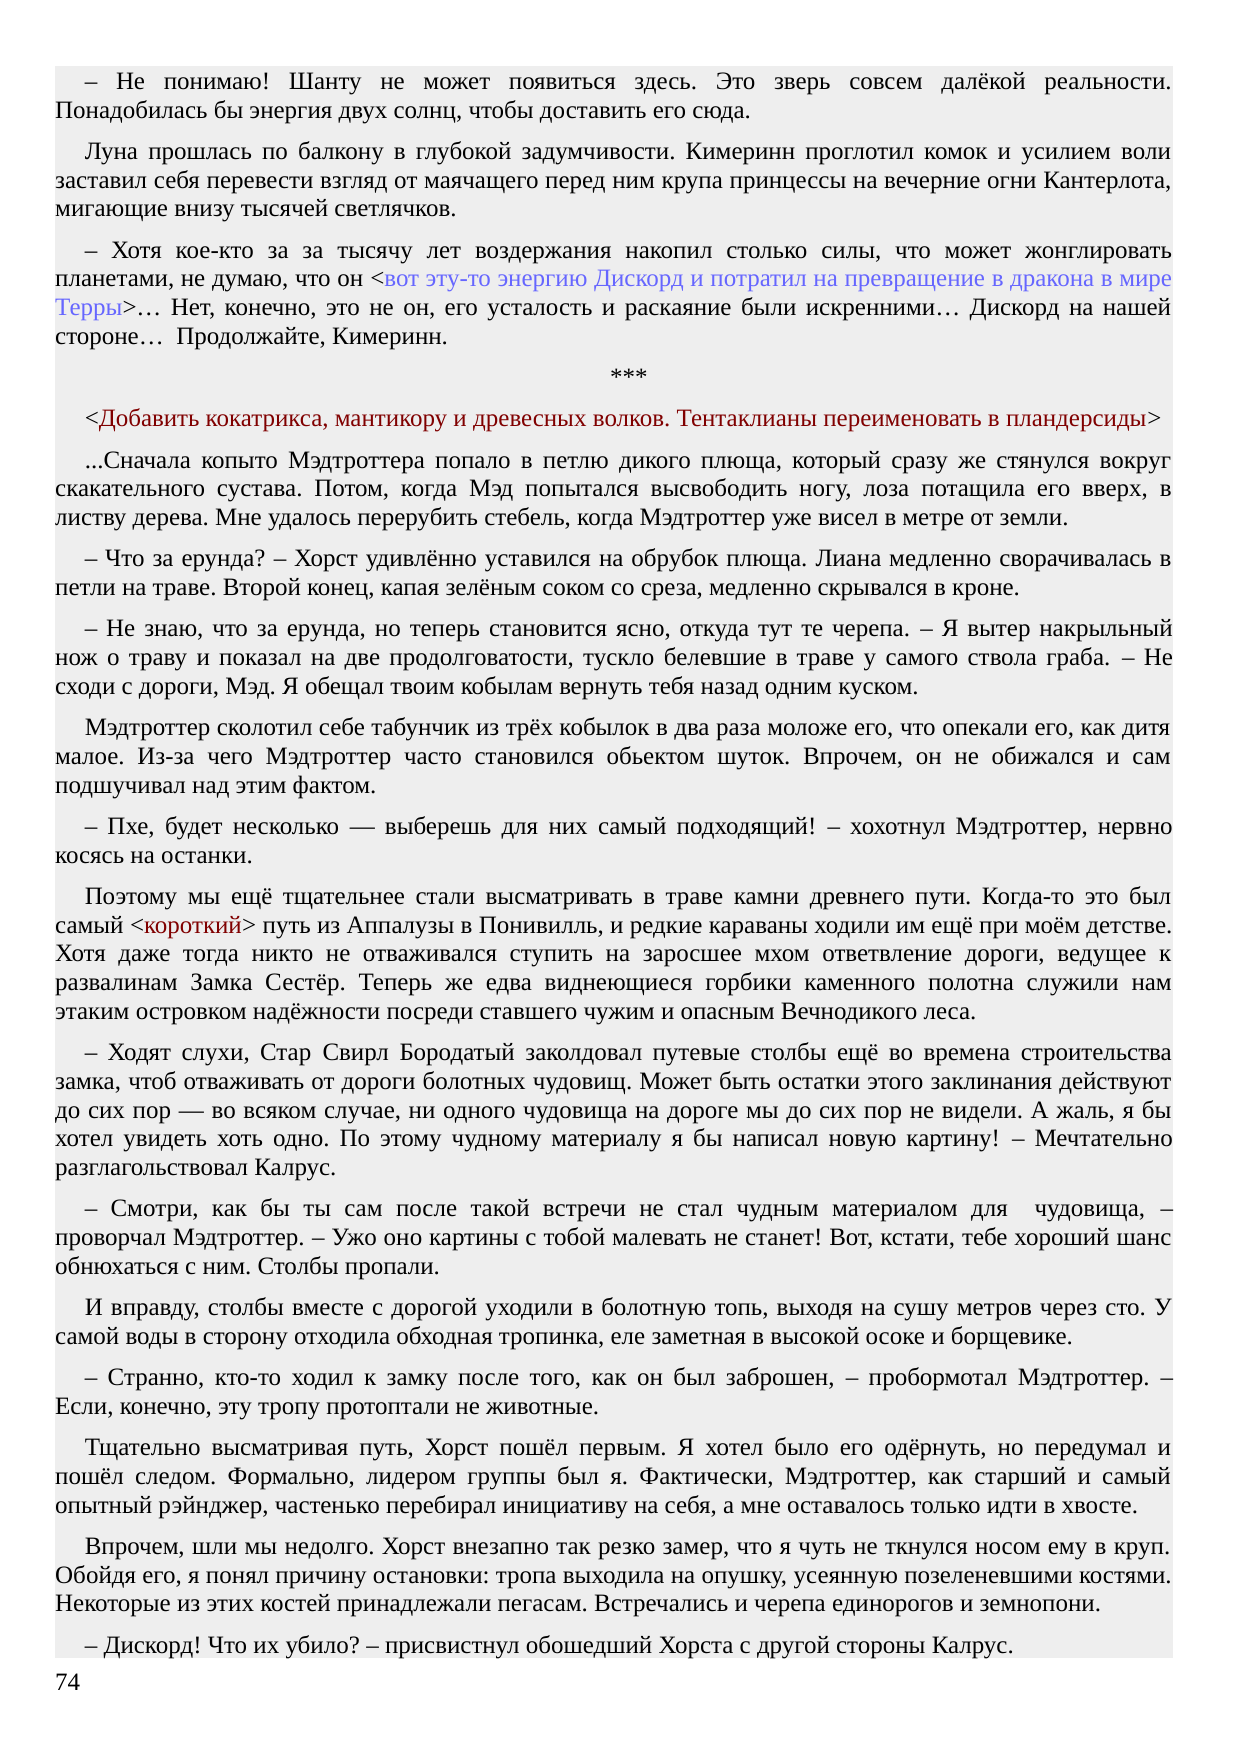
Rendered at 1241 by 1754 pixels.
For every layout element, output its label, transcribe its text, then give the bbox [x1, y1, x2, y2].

text – Пхе, будет несколько — выберешь для них самый подходящий! – хохотнул Мэдтроттер, нервно косясь на останки. [55, 811, 1173, 868]
text <Добавить кокатрикса, мантикору и древесных волков. Тентаклианы переименовать в пландерсиды> [55, 403, 1173, 432]
text – Дискорд! Что их убило? – присвистнул обошедший Хорста с другой стороны Калрус. [55, 1630, 1173, 1658]
text – Не понимаю! Шанту не может появиться здесь. Это зверь совсем далёкой реальности. Понадобилась бы энергия двух солнц, чтобы доставить его сюда. [55, 66, 1173, 123]
text ...Сначала копыто Мэдтроттера попало в петлю дикого плюща, который сразу же стянулся вокруг скакательного сустава. Потом, когда Мэд попытался высвободить ногу, лоза потащила его вверх, в листву дерева. Мне удалось перерубить стебель, когда Мэдтроттер уже висел в метре от земли. [55, 445, 1173, 531]
text Тщательно высматривая путь, Хорст пошёл первым. Я хотел было его одёрнуть, но передумал и пошёл следом. Формально, лидером группы был я. Фактически, Мэдтроттер, как старший и самый опытный рэйнджер, частенько перебирал инициативу на себя, а мне оставалось только идти в хвосте. [55, 1432, 1173, 1518]
text Впрочем, шли мы недолго. Хорст внезапно так резко замер, что я чуть не ткнулся носом ему в круп. Обойдя его, я понял причину остановки: тропа выходила на опушку, усеянную позеленевшими костями. Некоторые из этих костей принадлежали пегасам. Встречались и черепа единорогов и земнопони. [55, 1531, 1173, 1617]
text И вправду, столбы вместе с дорогой уходили в болотную топь, выходя на сушу метров через сто. У самой воды в сторону отходила обходная тропинка, еле заметная в высокой осоке и борщевике. [55, 1292, 1173, 1350]
text – Ходят слухи, Стар Cвирл Бородатый заколдовал путевые столбы ещё во времена строительства замка, чтоб отваживать от дороги болотных чудовищ. Может быть остатки этого заклинания действуют до сих пор — во всяком случае, ни одного чудовища на дороге мы до сих пор не видели. А жаль, я бы хотел увидеть хоть одно. По этому чудному материалу я бы написал новую картину! – Мечтательно разглагольствовал Калрус. [55, 1037, 1173, 1181]
text Луна прошлась по балкону в глубокой задумчивости. Кимеринн проглотил комок и усилием воли заставил себя перевести взгляд от маячащего перед ним крупа принцессы на вечерние огни Кантерлота, мигающие внизу тысячей светлячков. [55, 136, 1173, 222]
text Поэтому мы ещё тщательнее стали высматривать в траве камни древнего пути. Когда-то это был самый <короткий> путь из Аппалузы в Понивилль, и редкие караваны ходили им ещё при моём детстве. Хотя даже тогда никто не отваживался ступить на заросшее мхом ответвление дороги, ведущее к развалинам Замка Сестёр. Теперь же едва виднеющиеся горбики каменного полотна служили нам этаким островком надёжности посреди ставшего чужим и опасным Вечнодикого леса. [55, 881, 1173, 1025]
text – Что за ерунда? – Хорст удивлённо уставился на обрубок плюща. Лиана медленно сворачивалась в петли на траве. Второй конец, капая зелёным соком со среза, медленно скрывался в кроне. [55, 543, 1173, 601]
text – Смотри, как бы ты сам после такой встречи не стал чудным материалом для чудовища, – проворчал Мэдтроттер. – Ужо оно картины с тобой малевать не станет! Вот, кстати, тебе хороший шанс обнюхаться с ним. Столбы пропали. [55, 1193, 1173, 1280]
text – Странно, кто-то ходил к замку после того, как он был заброшен, – пробормотал Мэдтроттер. – Если, конечно, эту тропу протоптали не животные. [55, 1362, 1173, 1420]
text – Хотя кое-кто за за тысячу лет воздержания накопил столько силы, что может жонглировать планетами, не думаю, что он <вот эту-то энергию Дискорд и потратил на превращение в дракона в мире Терры>… Нет, конечно, это не он, его усталость и раскаяние были искренними… Дискорд на нашей стороне… Продолжайте, Кимеринн. [55, 235, 1173, 350]
text *** [55, 362, 1173, 391]
text Мэдтроттер сколотил себе табунчик из трёх кобылок в два раза моложе его, что опекали его, как дитя малое. Из-за чего Мэдтроттер часто становился обьектом шуток. Впрочем, он не обижался и сам подшучивал над этим фактом. [55, 712, 1173, 798]
text – Не знаю, что за ерунда, но теперь становится ясно, откуда тут те черепа. – Я вытер накрыльный нож о траву и показал на две продолговатости, тускло белевшие в траве у самого ствола граба. – Не сходи с дороги, Мэд. Я обещал твоим кобылам вернуть тебя назад одним куском. [55, 613, 1173, 700]
